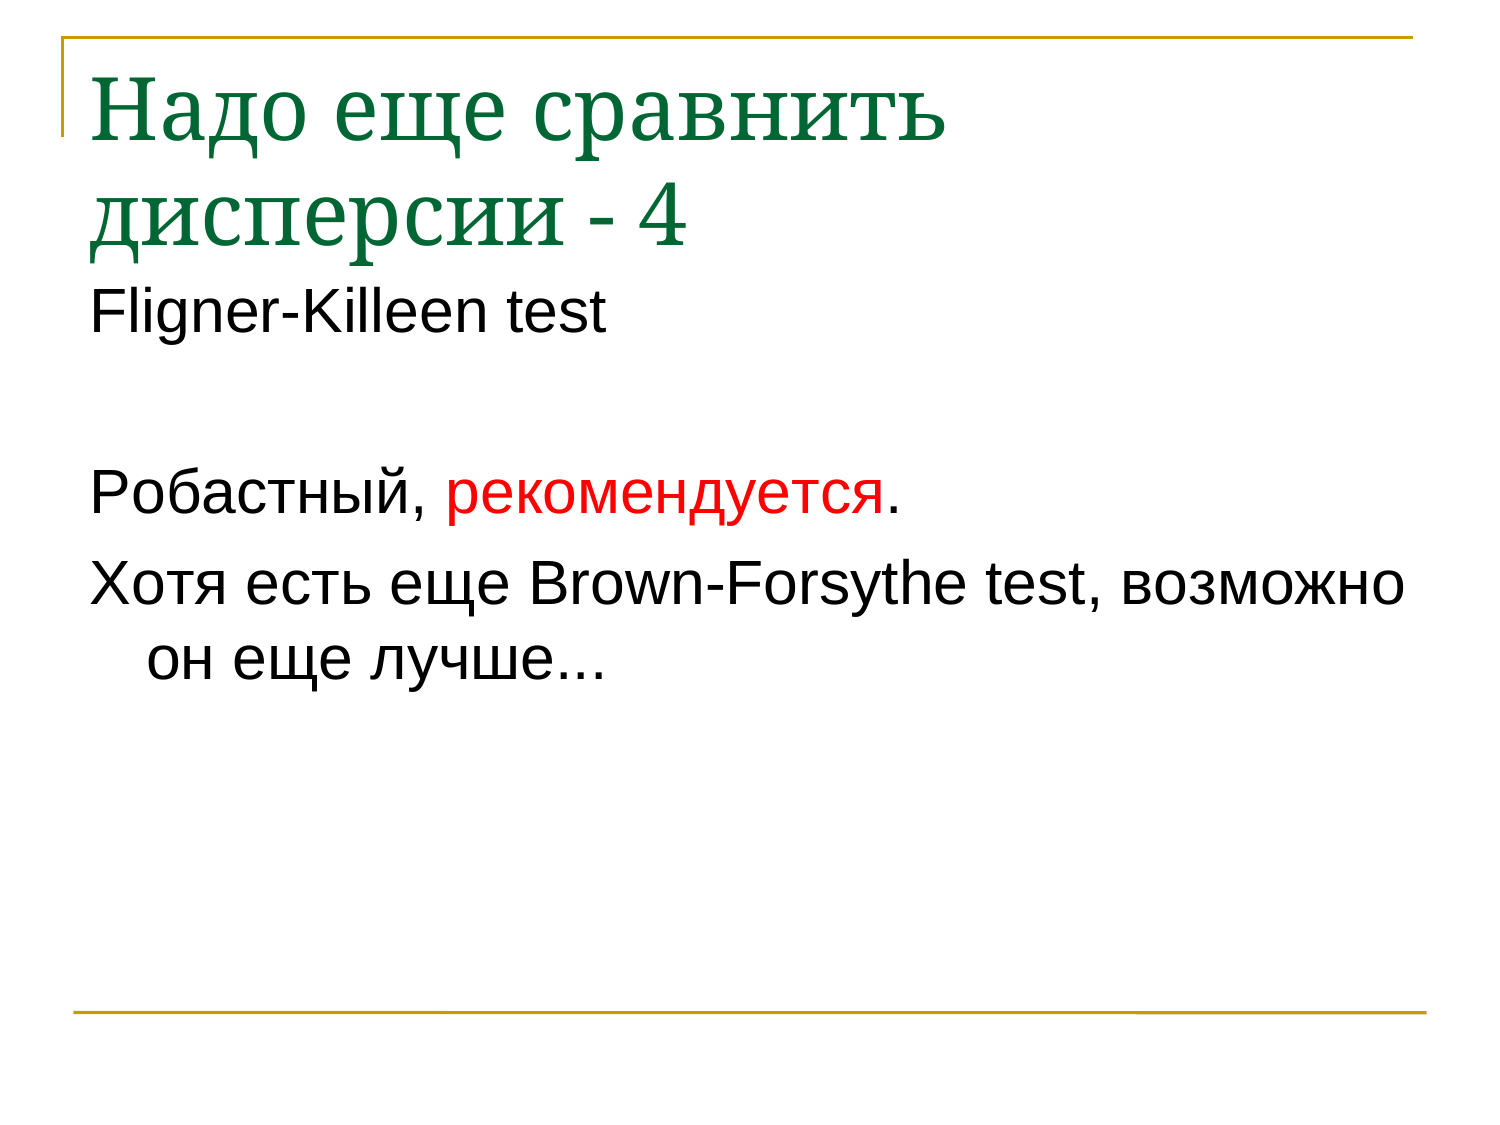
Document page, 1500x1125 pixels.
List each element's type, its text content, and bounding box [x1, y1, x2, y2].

title Надо еще сравнить дисперсии - 4 [75, 45, 1425, 233]
list Fligner-Killeen test Робастный, рекомендуется. Хотя есть еще Brown-Forsythe test, возможно он еще лучше... [75, 262, 1425, 1006]
